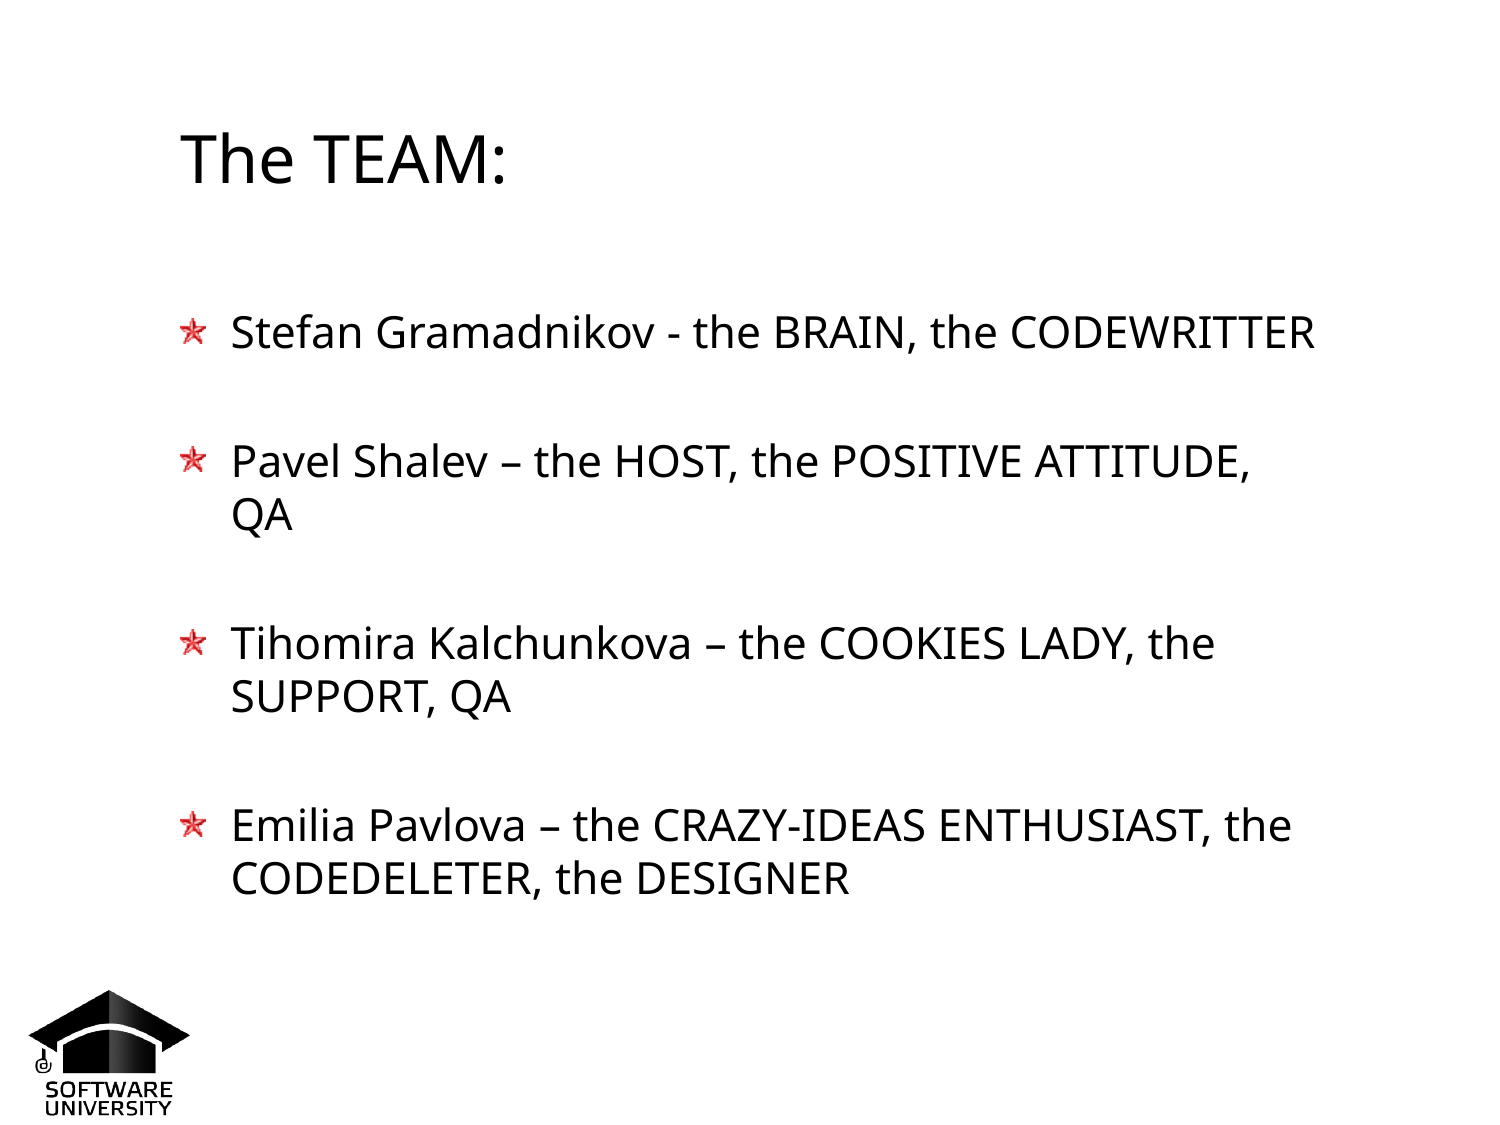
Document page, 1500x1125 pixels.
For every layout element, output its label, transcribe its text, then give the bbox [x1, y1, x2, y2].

title The TEAM: [165, 81, 1335, 233]
picture [28, 989, 190, 1116]
list Stefan Gramadnikov - the BRAIN, the CODEWRITTER Pavel Shalev – the HOST, the POSITIVE ATTITUDE, QA Tihomira Kalchunkova – the COOKIES LADY, the SUPPORT, QA Emilia Pavlova – the CRAZY-IDEAS ENTHUSIAST, the CODEDELETER, the DESIGNER [165, 296, 1335, 962]
